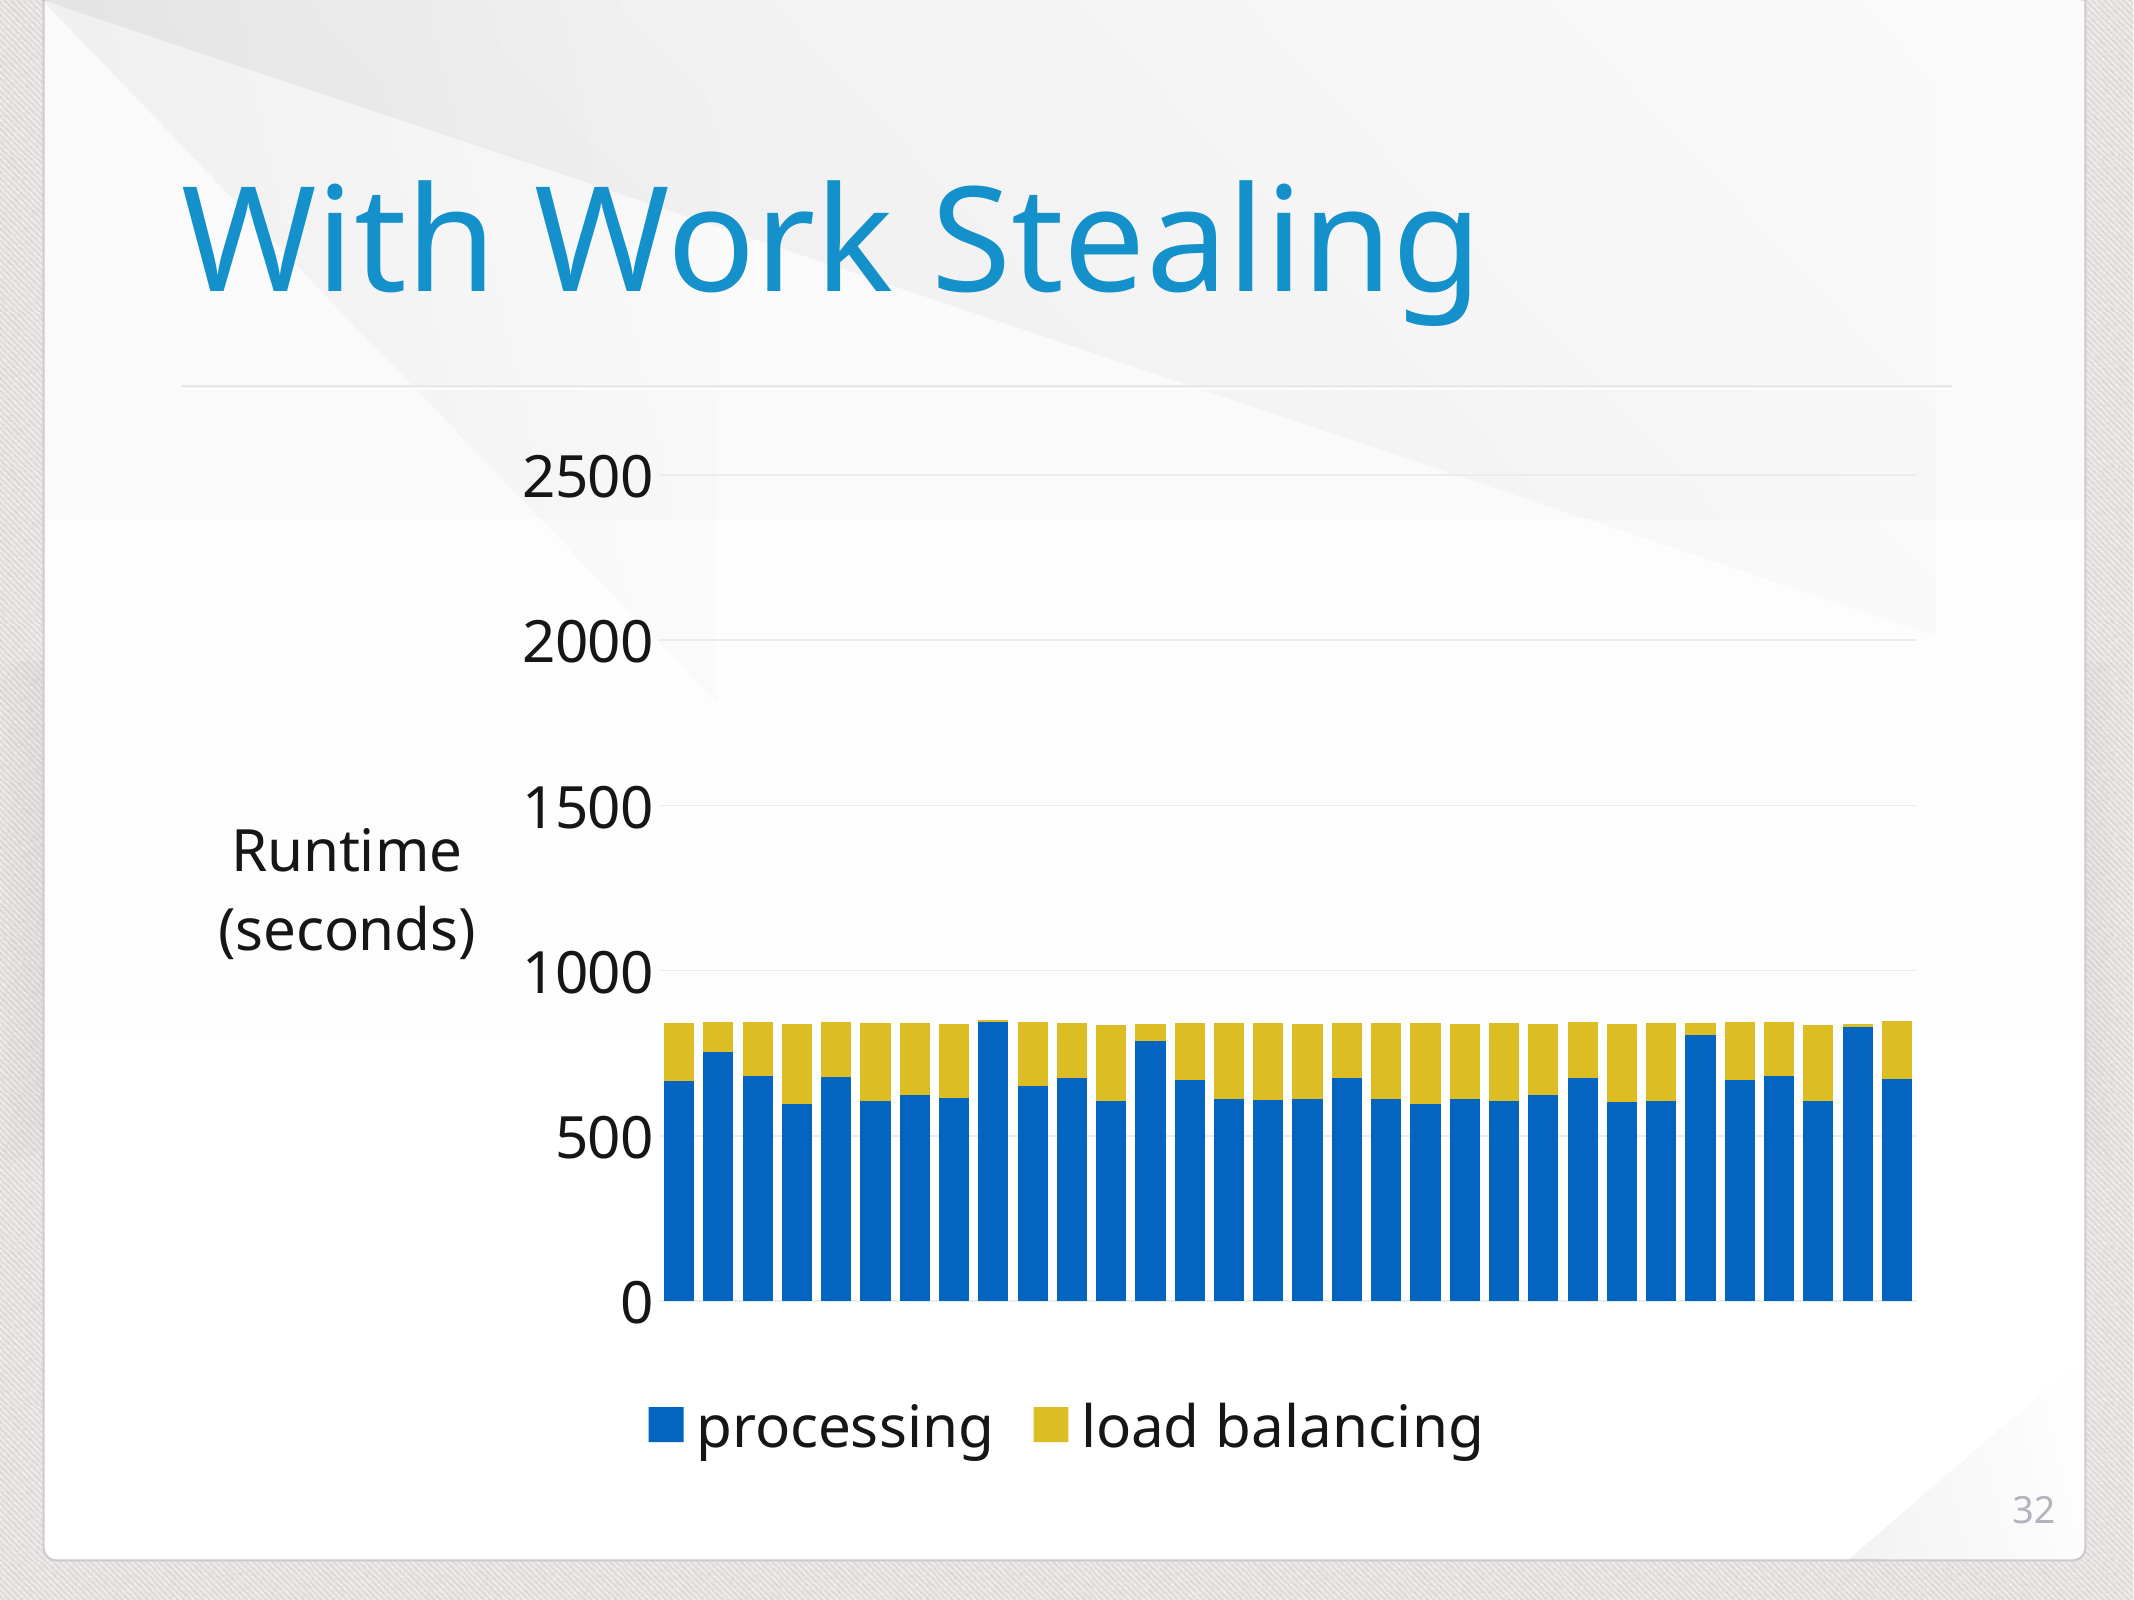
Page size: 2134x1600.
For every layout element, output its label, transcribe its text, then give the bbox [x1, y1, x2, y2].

chart [181, 413, 1953, 1477]
picture [0, 0, 2134, 1600]
slide_number [1909, 1476, 2071, 1548]
title With Work Stealing [181, 145, 1953, 355]
